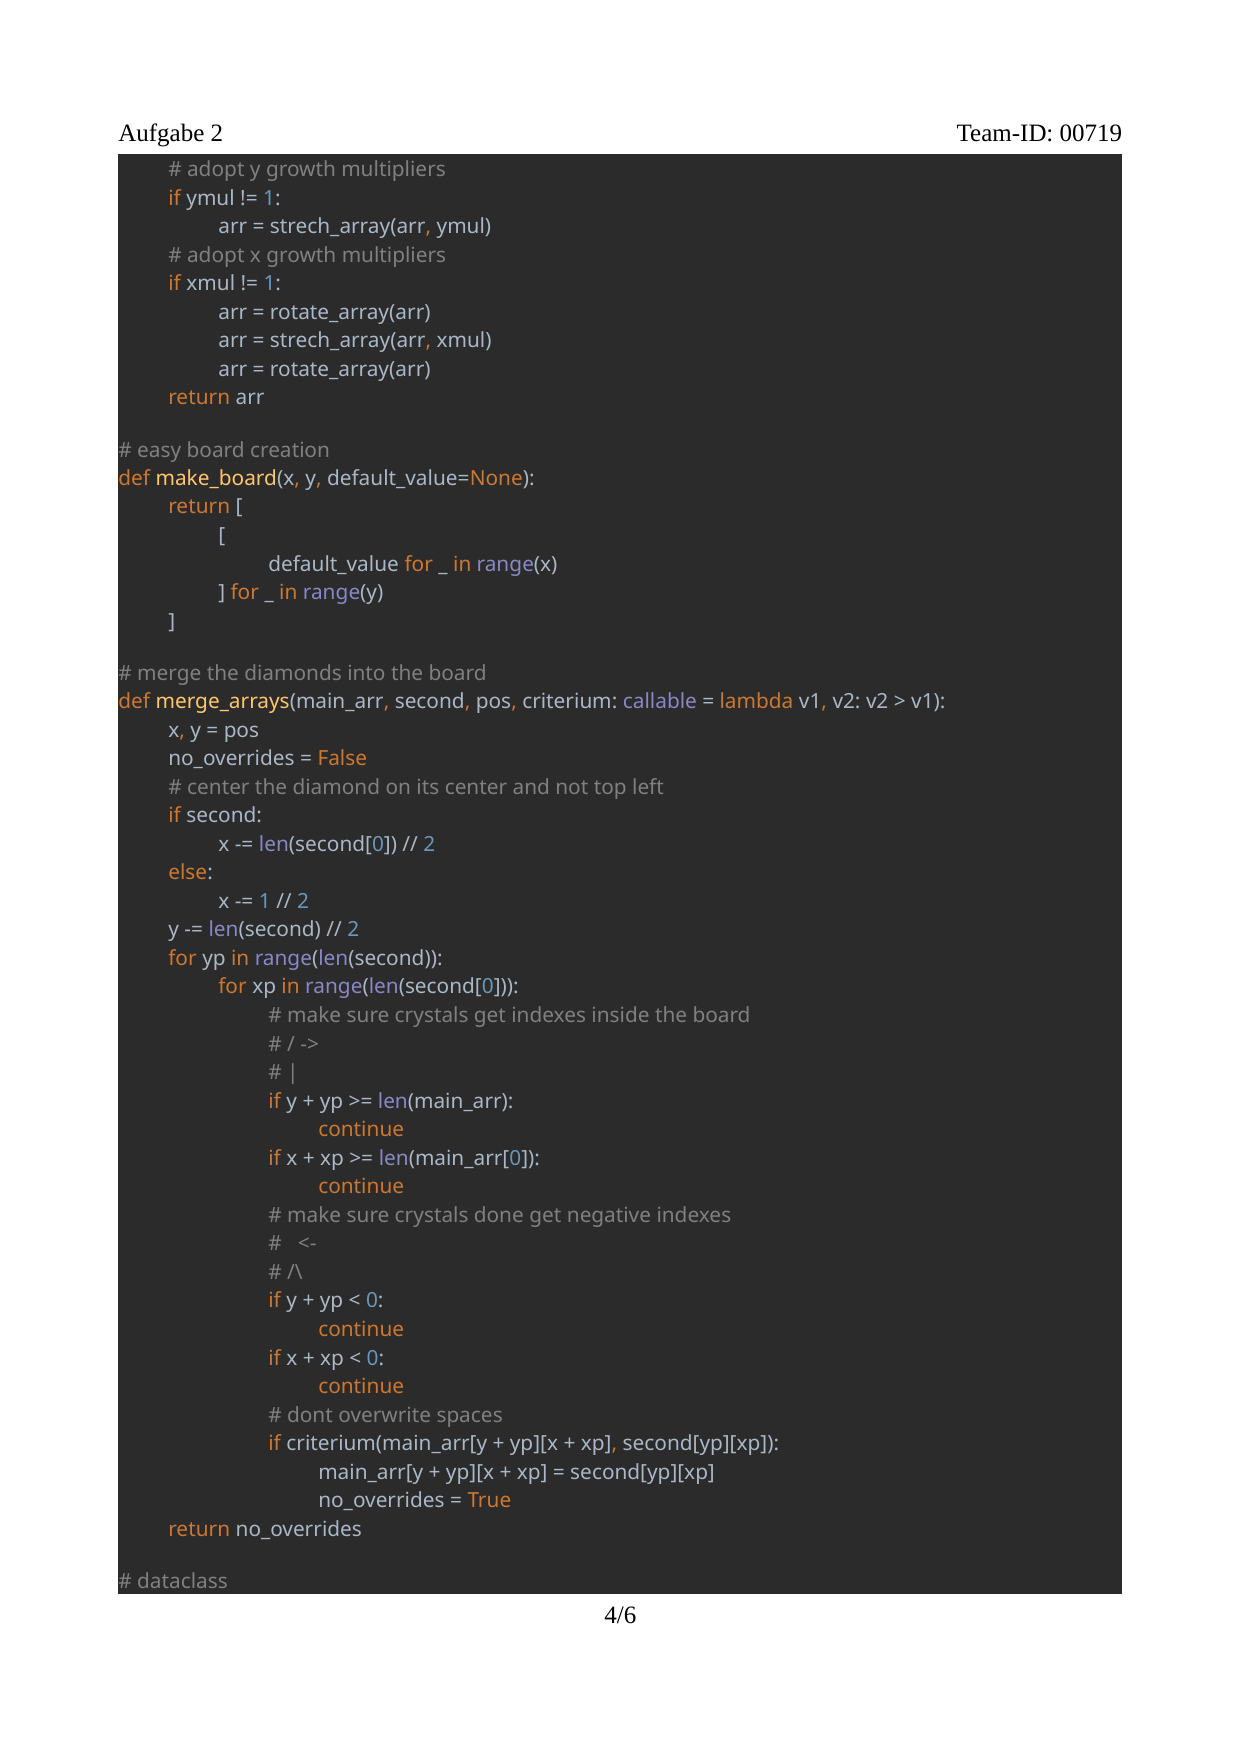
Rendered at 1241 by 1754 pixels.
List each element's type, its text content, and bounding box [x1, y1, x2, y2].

text # make sure crystals done get negative indexes [118, 1200, 1122, 1228]
text # <- [118, 1228, 1122, 1257]
text continue [118, 1314, 1122, 1343]
text arr = strech_array(arr, xmul) [118, 325, 1122, 354]
text ] [118, 606, 1122, 634]
text no_overrides = True [118, 1485, 1122, 1514]
text # adopt x growth multipliers [118, 240, 1122, 268]
text if y + yp < 0: [118, 1286, 1122, 1314]
text for xp in range(len(second[0])): [118, 972, 1122, 1000]
text # merge the diamonds into the board [118, 658, 1122, 686]
text arr = rotate_array(arr) [118, 354, 1122, 382]
text default_value for _ in range(x) [118, 549, 1122, 577]
text if criterium(main_arr[y + yp][x + xp], second[yp][xp]): [118, 1428, 1122, 1457]
text if x + xp >= len(main_arr[0]): [118, 1143, 1122, 1171]
text # make sure crystals get indexes inside the board [118, 1000, 1122, 1029]
text no_overrides = False [118, 743, 1122, 772]
text # | [118, 1057, 1122, 1086]
text ] for _ in range(y) [118, 577, 1122, 606]
text def merge_arrays(main_arr, second, pos, criterium: callable = lambda v1, v2: v2 > v1): [118, 686, 1122, 715]
text y -= len(second) // 2 [118, 914, 1122, 943]
text # dataclass [118, 1566, 1122, 1594]
text return [ [118, 492, 1122, 520]
text [ [118, 520, 1122, 549]
text for yp in range(len(second)): [118, 943, 1122, 972]
text # / -> [118, 1029, 1122, 1057]
text x -= 1 // 2 [118, 886, 1122, 914]
text if y + yp >= len(main_arr): [118, 1086, 1122, 1114]
text continue [118, 1371, 1122, 1400]
text # dont overwrite spaces [118, 1400, 1122, 1428]
text main_arr[y + yp][x + xp] = second[yp][xp] [118, 1457, 1122, 1485]
text x -= len(second[0]) // 2 [118, 829, 1122, 857]
text if x + xp < 0: [118, 1343, 1122, 1371]
text # /\ [118, 1257, 1122, 1286]
text if ymul != 1: [118, 183, 1122, 211]
text return arr [118, 382, 1122, 411]
text def make_board(x, y, default_value=None): [118, 463, 1122, 492]
text arr = rotate_array(arr) [118, 297, 1122, 325]
text continue [118, 1114, 1122, 1143]
text # easy board creation [118, 435, 1122, 463]
text else: [118, 857, 1122, 886]
text # adopt y growth multipliers [118, 154, 1122, 183]
text continue [118, 1171, 1122, 1200]
text arr = strech_array(arr, ymul) [118, 211, 1122, 240]
text if xmul != 1: [118, 268, 1122, 297]
text # center the diamond on its center and not top left [118, 772, 1122, 800]
text if second: [118, 800, 1122, 829]
text return no_overrides [118, 1514, 1122, 1542]
text x, y = pos [118, 715, 1122, 743]
